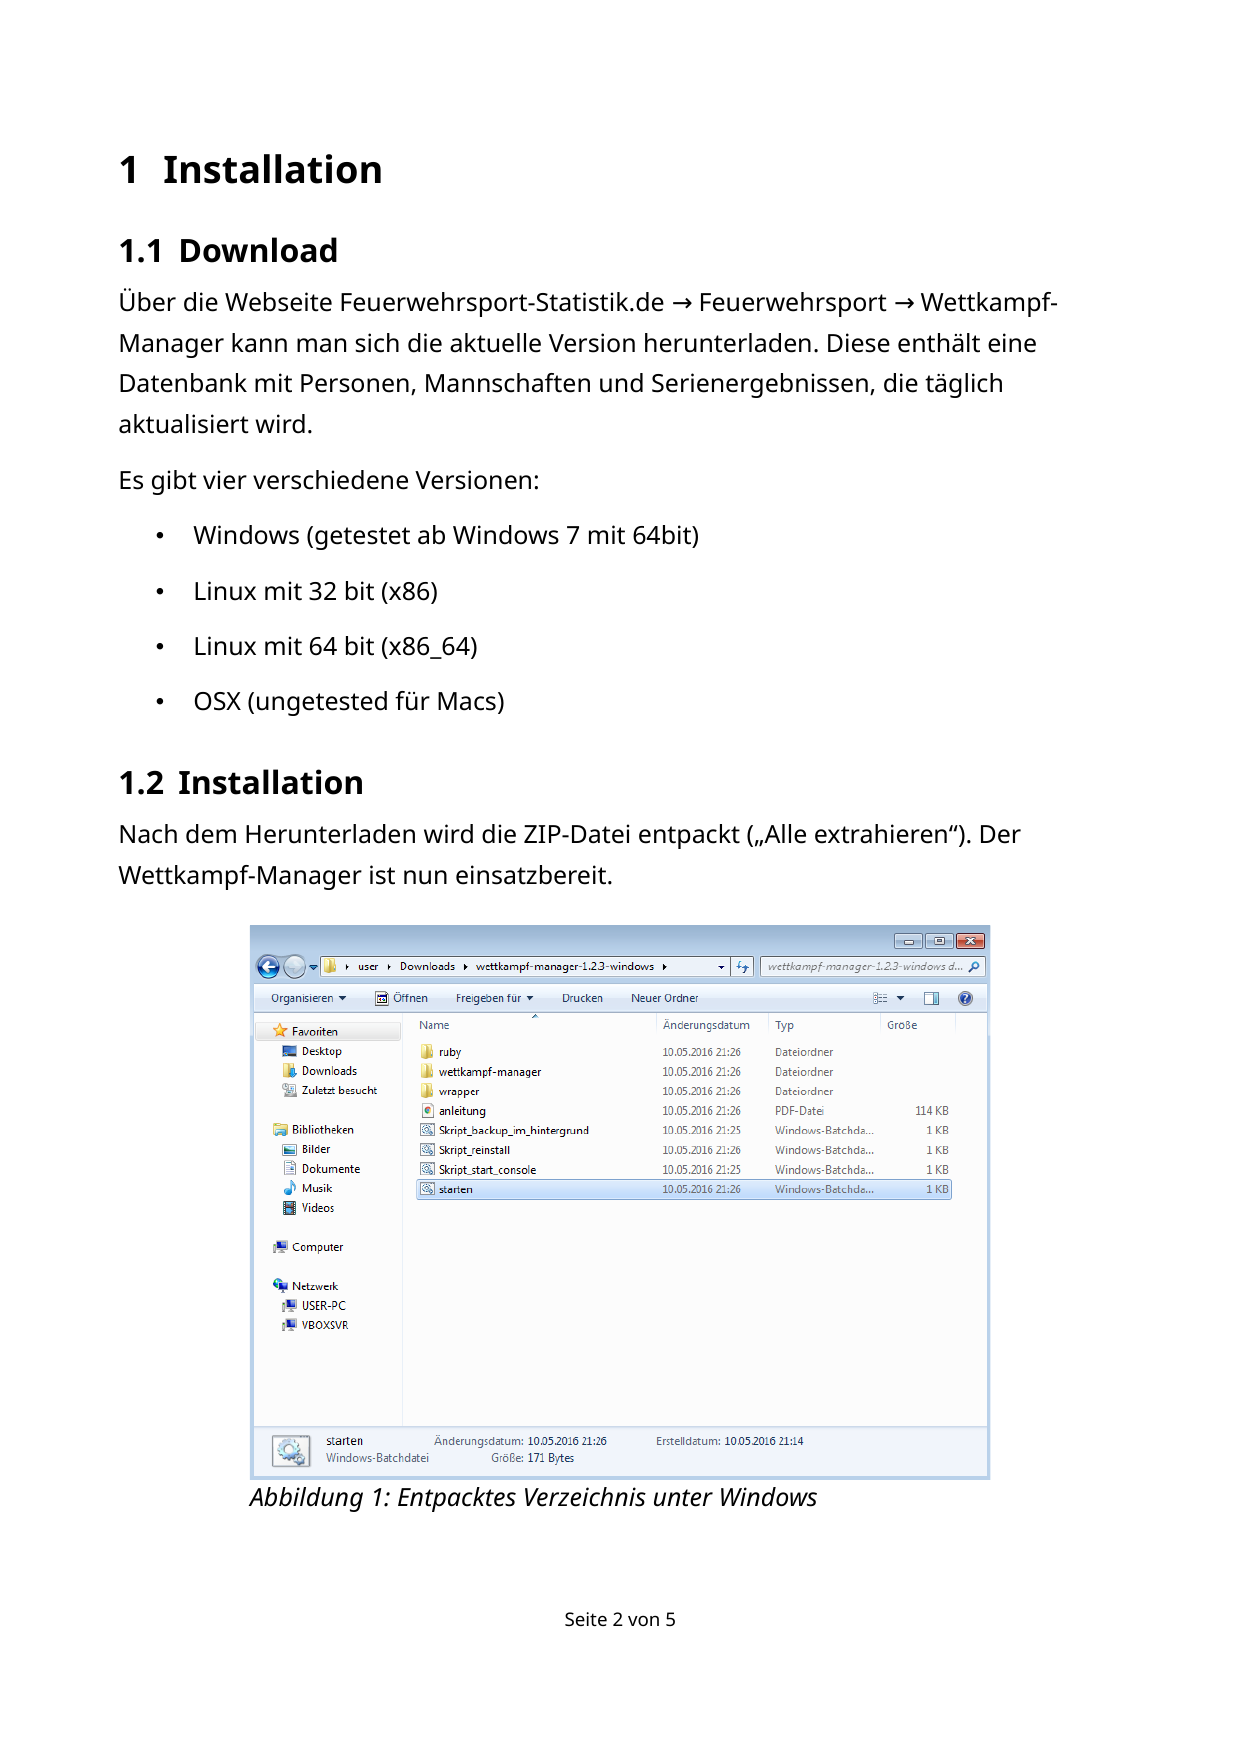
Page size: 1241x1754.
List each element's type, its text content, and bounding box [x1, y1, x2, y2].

subtitle Installation [118, 760, 1122, 804]
text Es gibt vier verschiedene Versionen: [118, 462, 1122, 496]
subtitle Download [118, 228, 1122, 272]
picture [249, 925, 991, 1480]
list Linux mit 64 bit (x86_64) [156, 628, 1122, 663]
subtitle Installation [118, 143, 1122, 195]
text Nach dem Herunterladen wird die ZIP-Datei entpackt („Alle extrahieren“). Der Wettkampf-Manager ist nun einsatzbereit. [118, 816, 1122, 891]
text Abbildung 1: Entpacktes Verzeichnis unter Windows [250, 1480, 991, 1513]
text Über die Webseite Feuerwehrsport-Statistik.de → Feuerwehrsport → Wettkampf-Manager kann man sich die aktuelle Version herunterladen. Diese enthält eine Datenbank mit Personen, Mannschaften und Serienergebnissen, die täglich aktualisiert wird. [118, 284, 1122, 441]
list Windows (getestet ab Windows 7 mit 64bit) [156, 518, 1122, 552]
list OSX (ungetested für Macs) [156, 684, 1122, 718]
list Linux mit 32 bit (x86) [156, 573, 1122, 607]
